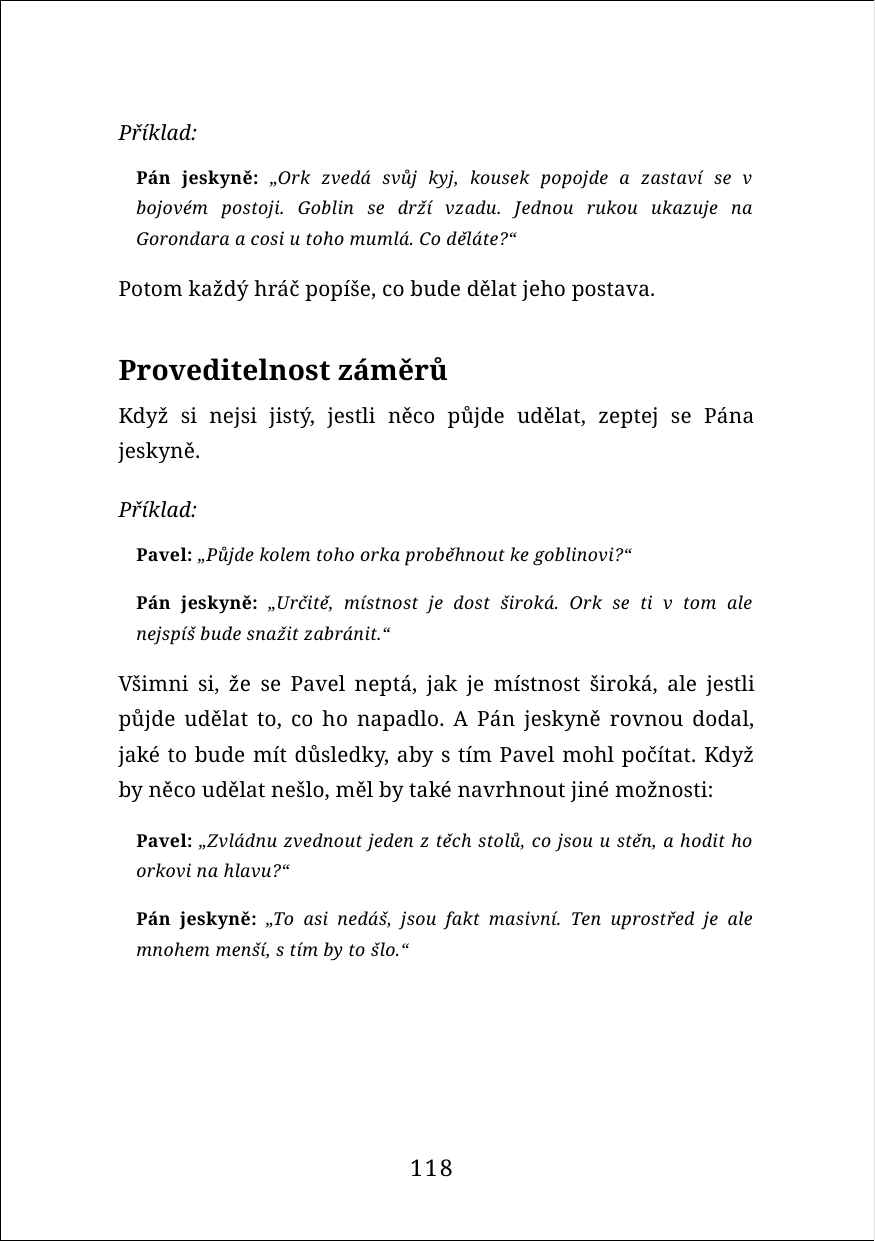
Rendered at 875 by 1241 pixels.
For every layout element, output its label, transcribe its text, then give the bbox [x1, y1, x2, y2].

text Když si nejsi jistý, jestli něco půjde udělat, zeptej se Pána jeskyně. [118, 401, 756, 465]
text Pán jeskyně: „Ork zvedá svůj kyj, kousek popojde a zastaví se v bojovém postoji. Goblin se drží vzadu. Jednou rukou ukazuje na Gorondara a cosi u toho mumlá. Co děláte?“ [136, 166, 756, 250]
text Příklad: [118, 496, 756, 524]
subtitle Proveditelnost záměrů [118, 351, 756, 389]
text Všimni si, že se Pavel neptá, jak je místnost široká, ale jestli půjde udělat to, co ho napadlo. A Pán jeskyně rovnou dodal, jaké to bude mít důsledky, aby s tím Pavel mohl počítat. Když by něco udělat nešlo, měl by také navrhnout jiné možnosti: [118, 669, 756, 804]
text Pavel: „Zvládnu zvednout jeden z těch stolů, co jsou u stěn, a hodit ho orkovi na hlavu?“ [136, 829, 756, 883]
text Příklad: [118, 118, 756, 147]
text Pán jeskyně: „To asi nedáš, jsou fakt masivní. Ten uprostřed je ale mnohem menší, s tím by to šlo.“ [136, 907, 756, 961]
text Pán jeskyně: „Určitě, místnost je dost široká. Ork se ti v tom ale nejspíš bude snažit zabránit.“ [136, 591, 756, 645]
text Potom každý hráč popíše, co bude dělat jeho postava. [118, 274, 756, 302]
text Pavel: „Půjde kolem toho orka proběhnout ke goblinovi?“ [136, 543, 756, 567]
